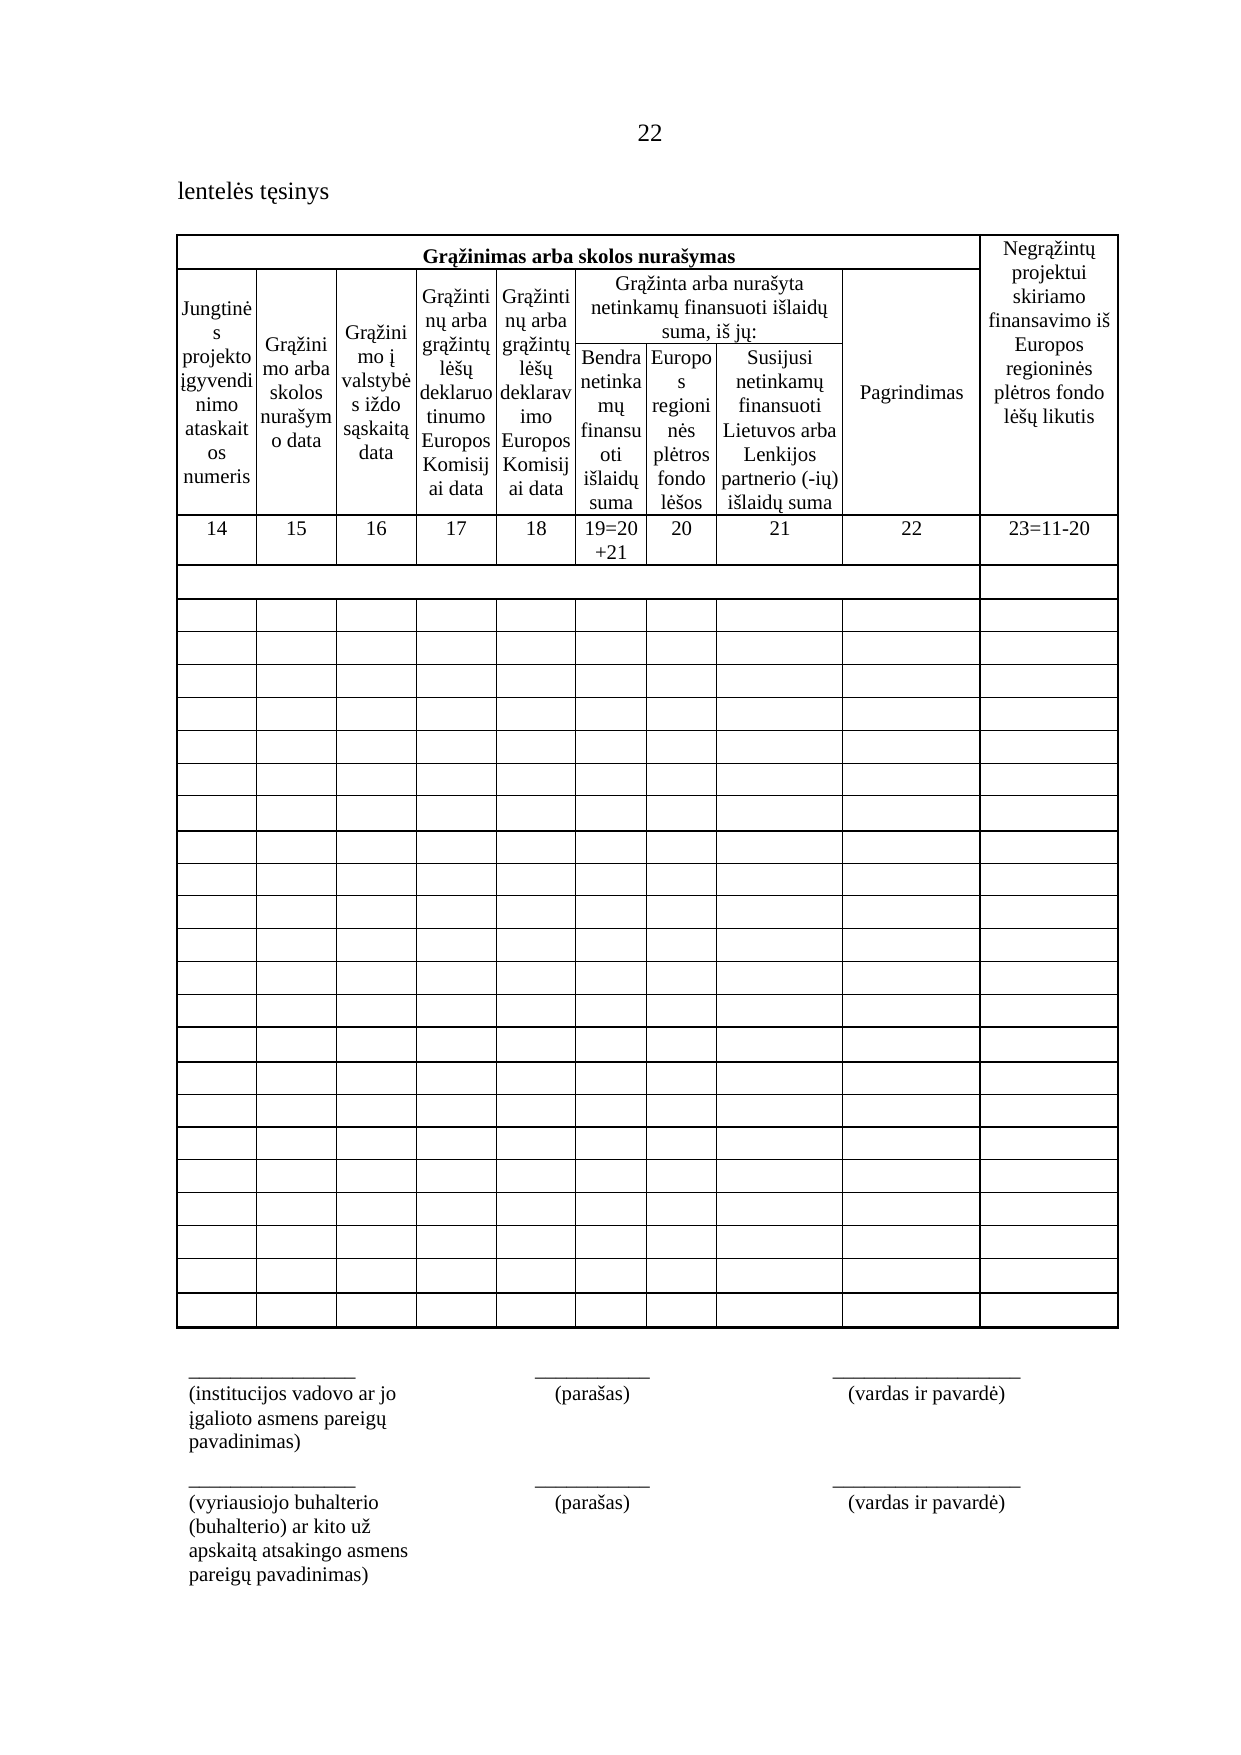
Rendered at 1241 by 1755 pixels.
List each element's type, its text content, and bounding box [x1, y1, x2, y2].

table_cell [647, 698, 716, 729]
table_cell [647, 632, 716, 664]
text lentelės tęsinys [177, 176, 1122, 205]
table_cell [337, 1226, 416, 1258]
table_cell [257, 1259, 336, 1292]
table_cell [981, 995, 1117, 1026]
table_cell [497, 796, 575, 829]
table_cell [496, 566, 576, 598]
table_cell [336, 566, 416, 598]
table_cell [843, 1294, 979, 1326]
table_cell [576, 600, 646, 631]
table_cell [257, 929, 336, 961]
table_cell [576, 764, 646, 795]
table_cell [337, 896, 416, 928]
table_cell [717, 864, 842, 895]
table_cell [576, 995, 646, 1026]
table_cell [576, 1226, 646, 1258]
table_cell [178, 1259, 256, 1292]
table_cell [417, 1294, 496, 1326]
table_cell [417, 600, 496, 631]
table_cell [717, 995, 842, 1026]
table_cell [337, 1259, 416, 1292]
table_cell [576, 796, 646, 829]
table_cell [178, 929, 256, 961]
table_cell [981, 832, 1117, 862]
table_cell [981, 962, 1117, 994]
table_cell [337, 995, 416, 1026]
table_cell [717, 698, 842, 729]
table_cell [497, 962, 575, 994]
table_cell [717, 764, 842, 795]
table_cell [337, 832, 416, 862]
table_cell Bendra netinkamų finansuoti išlaidų suma [576, 344, 646, 514]
table_cell [647, 1226, 716, 1258]
table_header ________________ (vyriausiojo buhalterio (buhalterio) ar kito už apskaitą atsakingo asmens pareigų pavadinimas) [177, 1466, 453, 1586]
table_cell [417, 1028, 496, 1061]
table_cell [337, 1294, 416, 1326]
table_cell [257, 864, 336, 895]
table_cell [981, 698, 1117, 729]
table_cell [981, 1259, 1117, 1292]
table_cell [576, 832, 646, 862]
table_cell [497, 1028, 575, 1061]
table_header Negrąžintų projektui skiriamo finansavimo iš Europos regioninės plėtros fondo lėšų likutis [981, 236, 1117, 514]
table_cell [497, 832, 575, 862]
table_cell [717, 1095, 842, 1126]
table_cell [647, 1160, 716, 1192]
table_cell [843, 896, 979, 928]
table_cell [647, 995, 716, 1026]
table_cell [647, 1063, 716, 1094]
table_cell [576, 731, 646, 762]
table_cell [843, 1028, 979, 1061]
table_header __________________ (vardas ir pavardė) [731, 1466, 1122, 1586]
table_cell [576, 1294, 646, 1326]
table_cell [717, 665, 842, 697]
table_cell [981, 1095, 1117, 1126]
table_cell [257, 764, 336, 795]
table_cell 14 [178, 516, 256, 564]
table_cell [257, 1128, 336, 1159]
table_cell [417, 864, 496, 895]
table_cell [647, 665, 716, 697]
table_header __________________ (vardas ir pavardė) [731, 1357, 1122, 1453]
table_cell [417, 632, 496, 664]
table_cell [178, 764, 256, 795]
table_cell [337, 731, 416, 762]
table_cell 19=20+21 [576, 516, 646, 564]
table_cell [576, 962, 646, 994]
table_cell [843, 1095, 979, 1126]
table_cell [497, 698, 575, 729]
table_cell [717, 1063, 842, 1094]
table_cell [178, 832, 256, 862]
table_cell [497, 929, 575, 961]
table_cell [417, 1259, 496, 1292]
table_cell [843, 995, 979, 1026]
table_cell [497, 1063, 575, 1094]
table_cell [497, 600, 575, 631]
table_cell [257, 1294, 336, 1326]
table_cell [717, 929, 842, 961]
table_header ________________ (institucijos vadovo ar jo įgalioto asmens pareigų pavadinimas) [177, 1357, 453, 1453]
table_cell [843, 1193, 979, 1225]
table_cell 17 [417, 516, 496, 564]
table_cell [717, 832, 842, 862]
table_cell [981, 764, 1117, 795]
table_cell [843, 731, 979, 762]
table_cell [337, 1193, 416, 1225]
table_cell [717, 896, 842, 928]
table_cell [981, 665, 1117, 697]
table_cell [497, 864, 575, 895]
table_cell [717, 1128, 842, 1159]
table_cell [843, 1160, 979, 1192]
table_cell Pagrindimas [843, 270, 979, 514]
table_cell [497, 995, 575, 1026]
table_cell [576, 864, 646, 895]
table_cell [256, 566, 336, 598]
table_cell [843, 864, 979, 895]
table_cell [417, 1160, 496, 1192]
table_cell [257, 1028, 336, 1061]
table_cell Grąžinimo į valstybės iždo sąskaitą data [337, 270, 416, 514]
table_cell [337, 1095, 416, 1126]
table_cell [843, 764, 979, 795]
table_cell [647, 1095, 716, 1126]
table_cell [717, 1193, 842, 1225]
table_cell [647, 764, 716, 795]
table_cell [257, 832, 336, 862]
table_cell [337, 1160, 416, 1192]
table_cell 21 [717, 516, 842, 564]
table_cell [647, 600, 716, 631]
table_cell [981, 632, 1117, 664]
table_cell [576, 1193, 646, 1225]
table_cell [337, 665, 416, 697]
table_cell [981, 731, 1117, 762]
table_cell Jungtinės projekto įgyvendinimo ataskaitos numeris [178, 270, 256, 514]
table_cell [576, 698, 646, 729]
table_cell [647, 864, 716, 895]
table_cell [981, 929, 1117, 961]
table_cell [417, 1226, 496, 1258]
table_cell [981, 896, 1117, 928]
table_cell 15 [257, 516, 336, 564]
table_cell [717, 1294, 842, 1326]
table_cell [717, 796, 842, 829]
table_cell [843, 1128, 979, 1159]
table_cell [646, 566, 716, 598]
table_cell [417, 929, 496, 961]
table_cell [843, 600, 979, 631]
table_cell [576, 1063, 646, 1094]
table_cell [178, 962, 256, 994]
table_cell [337, 864, 416, 895]
table_cell Grąžintinų arba grąžintų lėšų deklaruotinumo Europos Komisijai data [417, 270, 496, 514]
table_cell [843, 1226, 979, 1258]
table_cell [981, 1193, 1117, 1225]
table_cell [647, 929, 716, 961]
table_cell [417, 698, 496, 729]
table_cell [337, 1028, 416, 1061]
table_cell [497, 632, 575, 664]
table_cell [178, 665, 256, 697]
table_cell [576, 1160, 646, 1192]
table_cell [257, 665, 336, 697]
table_cell [337, 929, 416, 961]
table_cell [257, 731, 336, 762]
table_cell [417, 665, 496, 697]
table_cell [257, 1226, 336, 1258]
table_cell Susijusi netinkamų finansuoti Lietuvos arba Lenkijos partnerio (-ių) išlaidų suma [717, 344, 842, 514]
table_header ___________ (parašas) [454, 1466, 731, 1586]
table_cell [337, 600, 416, 631]
table_cell Grąžinta arba nurašyta netinkamų finansuoti išlaidų suma, iš jų: [576, 270, 842, 343]
table_cell [497, 896, 575, 928]
table_cell [647, 832, 716, 862]
table_cell [981, 796, 1117, 829]
table_cell [843, 832, 979, 862]
table_cell [417, 896, 496, 928]
table_cell [497, 1226, 575, 1258]
table_cell [647, 1259, 716, 1292]
table_cell [257, 1160, 336, 1192]
table_cell [497, 1095, 575, 1126]
table_cell [717, 1226, 842, 1258]
table_cell [257, 896, 336, 928]
table_cell [178, 1063, 256, 1094]
table_cell [417, 731, 496, 762]
table_cell [497, 665, 575, 697]
table_cell [497, 731, 575, 762]
table_cell [417, 1193, 496, 1225]
table_cell [417, 1128, 496, 1159]
table_cell [576, 632, 646, 664]
table_cell [717, 1160, 842, 1192]
table_cell [497, 1294, 575, 1326]
table_cell [647, 1193, 716, 1225]
table_cell [497, 764, 575, 795]
table_cell [178, 1095, 256, 1126]
table_cell [257, 632, 336, 664]
table_cell [717, 1028, 842, 1061]
table_cell [257, 1193, 336, 1225]
table_cell [257, 698, 336, 729]
table_cell [497, 1128, 575, 1159]
table_cell [257, 796, 336, 829]
table_cell [178, 995, 256, 1026]
table_cell [647, 731, 716, 762]
table_cell [337, 962, 416, 994]
table_cell [716, 566, 843, 598]
table_cell [178, 632, 256, 664]
table_cell [337, 1128, 416, 1159]
table_cell [178, 566, 256, 598]
table_cell [178, 1193, 256, 1225]
table_cell [417, 1095, 496, 1126]
table_cell [417, 962, 496, 994]
table_cell 23=11-20 [981, 516, 1117, 564]
table_cell [576, 1095, 646, 1126]
table_cell [337, 698, 416, 729]
table_cell [576, 1028, 646, 1061]
table_cell [417, 995, 496, 1026]
table_cell [717, 962, 842, 994]
table_cell 22 [843, 516, 979, 564]
table_cell [417, 796, 496, 829]
table_cell [337, 764, 416, 795]
table_cell [717, 731, 842, 762]
table_cell [843, 1063, 979, 1094]
table_cell [576, 1128, 646, 1159]
table_cell [257, 600, 336, 631]
table_cell [647, 1028, 716, 1061]
table_cell [576, 1259, 646, 1292]
table_cell [647, 896, 716, 928]
table_cell [843, 566, 979, 598]
table_cell [981, 600, 1117, 631]
table_cell [337, 1063, 416, 1094]
table_cell [417, 764, 496, 795]
table_cell [178, 1128, 256, 1159]
table_cell 16 [337, 516, 416, 564]
table_cell [843, 796, 979, 829]
table_cell [981, 1226, 1117, 1258]
table_cell [178, 731, 256, 762]
table_cell [843, 1259, 979, 1292]
table_cell [843, 632, 979, 664]
table_cell [576, 929, 646, 961]
table_cell [417, 832, 496, 862]
table_cell [497, 1160, 575, 1192]
table_cell [178, 1028, 256, 1061]
table_cell [337, 796, 416, 829]
table_cell [843, 962, 979, 994]
table_cell [257, 1063, 336, 1094]
table_cell [981, 566, 1117, 598]
table_cell [178, 600, 256, 631]
table_cell [178, 1160, 256, 1192]
table_cell [497, 1193, 575, 1225]
table_cell [647, 1128, 716, 1159]
table_cell [981, 1160, 1117, 1192]
table_cell [178, 1226, 256, 1258]
table_cell [981, 1063, 1117, 1094]
table_cell Europos regioninės plėtros fondo lėšos [647, 344, 716, 514]
table_cell [337, 632, 416, 664]
table_cell [178, 796, 256, 829]
table_cell [416, 566, 496, 598]
table_cell Grąžintinų arba grąžintų lėšų deklaravimo Europos Komisijai data [497, 270, 575, 514]
table_cell [843, 665, 979, 697]
table_header Grąžinimas arba skolos nurašymas [178, 236, 979, 268]
table_cell [257, 995, 336, 1026]
table_cell [981, 864, 1117, 895]
table_cell [981, 1128, 1117, 1159]
table_cell [576, 566, 646, 598]
table_cell [981, 1028, 1117, 1061]
table_cell [178, 864, 256, 895]
table_cell [717, 632, 842, 664]
table_cell [497, 1259, 575, 1292]
table_cell [717, 600, 842, 631]
table_cell [257, 1095, 336, 1126]
table_cell Grąžinimo arba skolos nurašymo data [257, 270, 336, 514]
table_cell [178, 698, 256, 729]
table_cell [647, 962, 716, 994]
table_cell [576, 896, 646, 928]
table_cell [178, 1294, 256, 1326]
table_cell 18 [497, 516, 575, 564]
table_cell [417, 1063, 496, 1094]
table_cell 20 [647, 516, 716, 564]
table_header ___________ (parašas) [454, 1357, 731, 1453]
table_cell [717, 1259, 842, 1292]
table_cell [178, 896, 256, 928]
table_cell [647, 1294, 716, 1326]
table_cell [843, 929, 979, 961]
table_cell [576, 665, 646, 697]
table_cell [647, 796, 716, 829]
table_cell [257, 962, 336, 994]
table_cell [843, 698, 979, 729]
table_cell [981, 1294, 1117, 1326]
